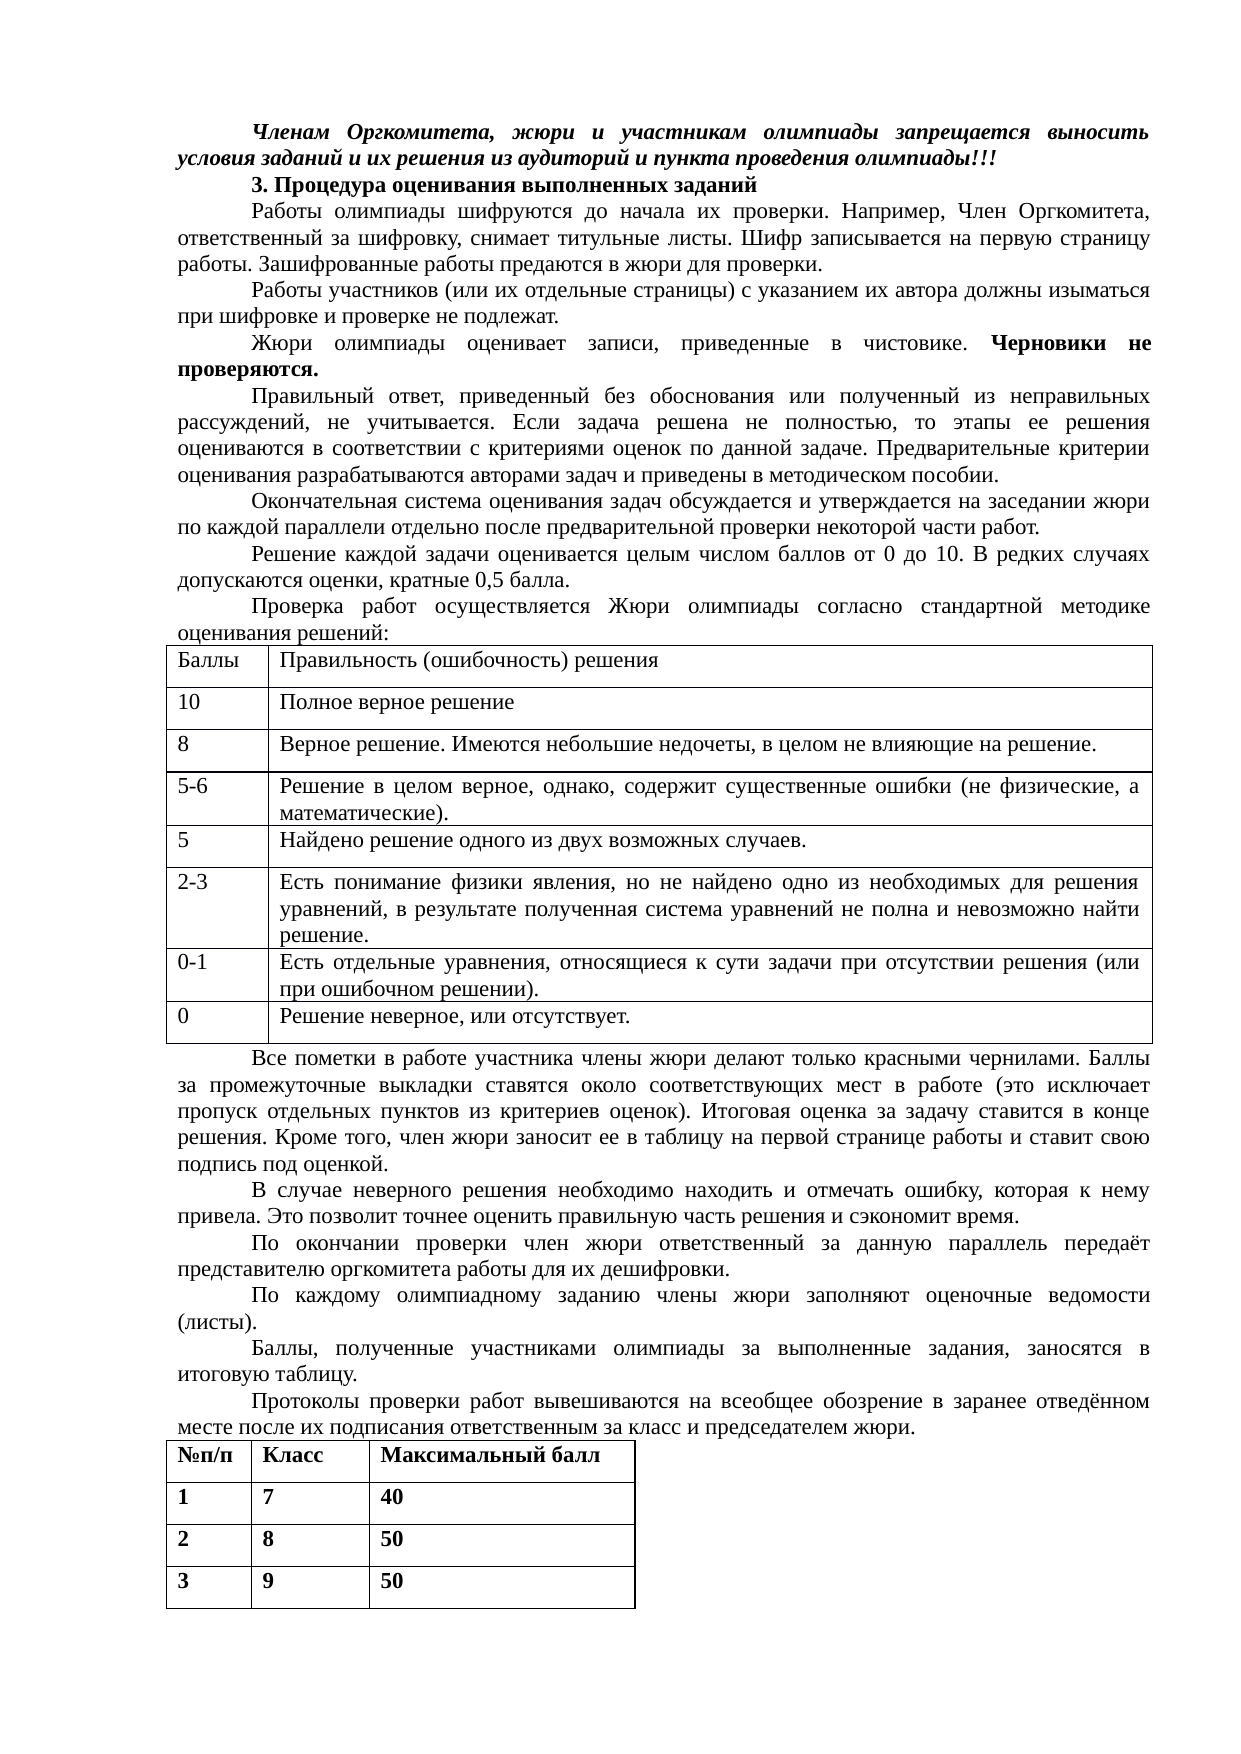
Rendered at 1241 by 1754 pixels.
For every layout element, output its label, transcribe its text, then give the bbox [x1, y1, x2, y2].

table_cell 0 [167, 1002, 268, 1043]
text Проверка работ осуществляется Жюри олимпиады согласно стандартной методике оценивания решений: [177, 592, 1152, 645]
table_cell 7 [252, 1483, 369, 1524]
text Работы олимпиады шифруются до начала их проверки. Например, Член Оргкомитета, ответственный за шифровку, снимает титульные листы. Шифр записывается на первую страницу работы. Зашифрованные работы предаются в жюри для проверки. [177, 197, 1152, 276]
table_header Правильность (ошибочность) решения [269, 646, 1152, 687]
text Правильный ответ, приведенный без обоснования или полученный из неправильных рассуждений, не учитывается. Если задача решена не полностью, то этапы ее решения оцениваются в соответствии с критериями оценок по данной задаче. Предварительные критерии оценивания разрабатываются авторами задач и приведены в методическом пособии. [177, 382, 1152, 487]
table_cell 2 [167, 1525, 251, 1566]
text Окончательная система оценивания задач обсуждается и утверждается на заседании жюри по каждой параллели отдельно после предварительной проверки некоторой части работ. [177, 487, 1152, 540]
table_cell 5 [167, 826, 268, 867]
table_header Максимальный балл [370, 1441, 634, 1482]
table_cell Решение неверное, или отсутствует. [269, 1002, 1152, 1043]
table_cell Решение в целом верное, однако, содержит существенные ошибки (не физические, а математические). [269, 773, 1152, 825]
table_cell Полное верное решение [269, 688, 1152, 729]
table_cell 8 [252, 1525, 369, 1566]
table_cell 50 [370, 1525, 634, 1566]
table_cell Есть понимание физики явления, но не найдено одно из необходимых для решения уравнений, в результате полученная система уравнений не полна и невозможно найти решение. [269, 868, 1152, 947]
table_cell 10 [167, 688, 268, 729]
table_cell 8 [167, 730, 268, 771]
text 3. Процедура оценивания выполненных заданий [177, 171, 1152, 197]
text Решение каждой задачи оценивается целым числом баллов от 0 до 10. В редких случаях допускаются оценки, кратные 0,5 балла. [177, 540, 1152, 592]
text Баллы, полученные участниками олимпиады за выполненные задания, заносятся в итоговую таблицу. [177, 1334, 1152, 1387]
text Работы участников (или их отдельные страницы) с указанием их автора должны изыматься при шифровке и проверке не подлежат. [177, 276, 1152, 329]
text Жюри олимпиады оценивает записи, приведенные в чистовике. Черновики не проверяются. [177, 329, 1152, 382]
table_cell 1 [167, 1483, 251, 1524]
table_cell 40 [370, 1483, 634, 1524]
text По окончании проверки член жюри ответственный за данную параллель передаёт представителю оргкомитета работы для их дешифровки. [177, 1229, 1152, 1281]
table_header Класс [252, 1441, 369, 1482]
text Протоколы проверки работ вывешиваются на всеобщее обозрение в заранее отведённом месте после их подписания ответственным за класс и председателем жюри. [177, 1387, 1152, 1439]
table_cell 50 [370, 1567, 634, 1608]
text Все пометки в работе участника члены жюри делают только красными чернилами. Баллы за промежуточные выкладки ставятся около соответствующих мест в работе (это исключает пропуск отдельных пунктов из критериев оценок). Итоговая оценка за задачу ставится в конце решения. Кроме того, член жюри заносит ее в таблицу на первой странице работы и ставит свою подпись под оценкой. [177, 1044, 1152, 1176]
text Членам Оргкомитета, жюри и участникам олимпиады запрещается выносить условия заданий и их решения из аудиторий и пункта проведения олимпиады!!! [177, 118, 1152, 171]
table_cell 9 [252, 1567, 369, 1608]
table_cell 0-1 [167, 949, 268, 1001]
table_cell 2-3 [167, 868, 268, 947]
text По каждому олимпиадному заданию члены жюри заполняют оценочные ведомости (листы). [177, 1281, 1152, 1334]
table_cell 5-6 [167, 773, 268, 825]
table_cell Есть отдельные уравнения, относящиеся к сути задачи при отсутствии решения (или при ошибочном решении). [269, 949, 1152, 1001]
table_cell Верное решение. Имеются небольшие недочеты, в целом не влияющие на решение. [269, 730, 1152, 771]
table_cell Найдено решение одного из двух возможных случаев. [269, 826, 1152, 867]
table_header №п/п [167, 1441, 251, 1482]
table_cell 3 [167, 1567, 251, 1608]
text В случае неверного решения необходимо находить и отмечать ошибку, которая к нему привела. Это позволит точнее оценить правильную часть решения и сэкономит время. [177, 1176, 1152, 1229]
table_header Баллы [167, 646, 268, 687]
